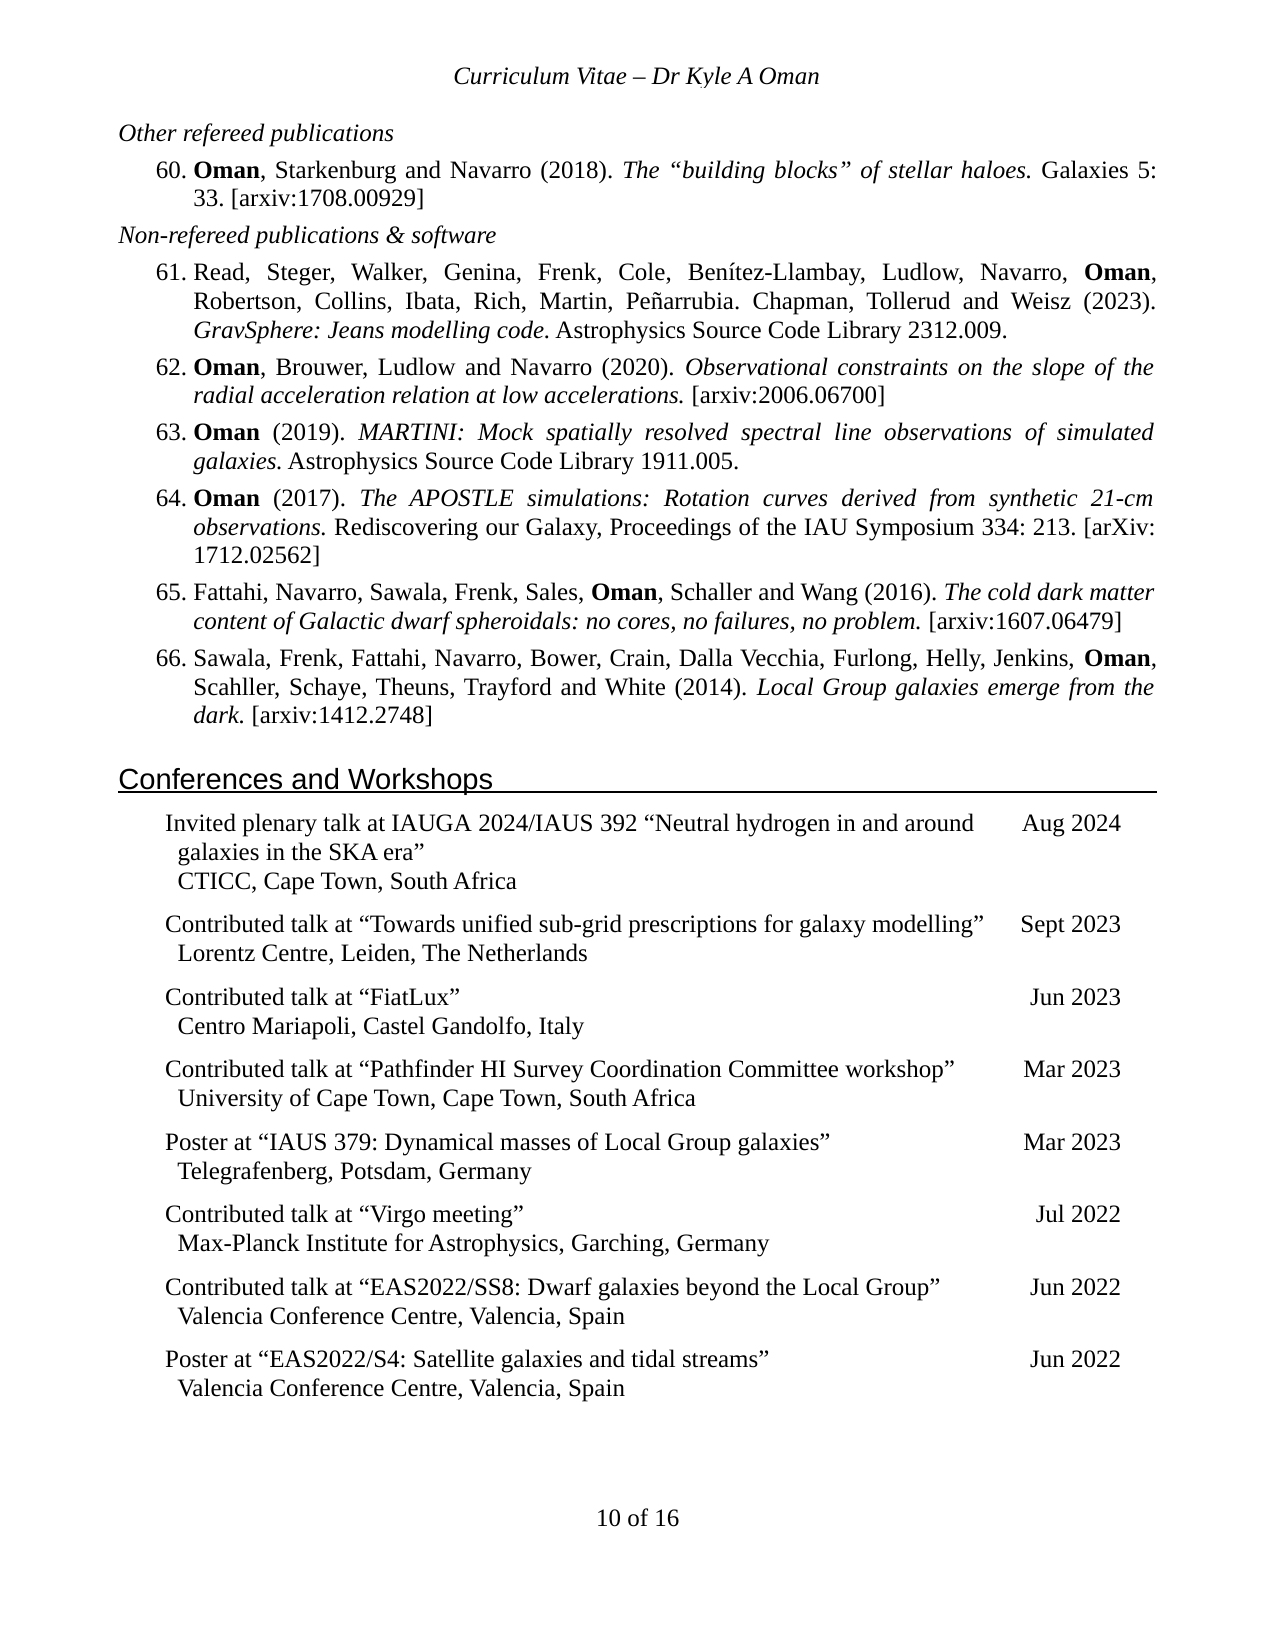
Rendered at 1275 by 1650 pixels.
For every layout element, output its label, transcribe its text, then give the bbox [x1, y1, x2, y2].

list Fattahi, Navarro, Sawala, Frenk, Sales, Oman, Schaller and Wang (2016). The cold dark matter content of Galactic dwarf spheroidals: no cores, no failures, no problem. [arxiv:1607.06479] [156, 577, 1157, 635]
list Non-refereed publications & software [118, 220, 1157, 249]
text Contributed talk at “Pathfinder HI Survey Coordination Committee workshop” Mar 2023 University of Cape Town, Cape Town, South Africa [118, 1054, 1157, 1112]
text Poster at “EAS2022/S4: Satellite galaxies and tidal streams” Jun 2022 Valencia Conference Centre, Valencia, Spain [118, 1344, 1157, 1402]
text Poster at “IAUS 379: Dynamical masses of Local Group galaxies” Mar 2023 Telegrafenberg, Potsdam, Germany [118, 1127, 1157, 1184]
list Sawala, Frenk, Fattahi, Navarro, Bower, Crain, Dalla Vecchia, Furlong, Helly, Jenkins, Oman, Scahller, Schaye, Theuns, Trayford and White (2014). Local Group galaxies emerge from the dark. [arxiv:1412.2748] [156, 643, 1157, 729]
list Oman (2019). MARTINI: Mock spatially resolved spectral line observations of simulated galaxies. Astrophysics Source Code Library 1911.005. [156, 417, 1157, 475]
text Contributed talk at “Virgo meeting” Jul 2022 Max-Planck Institute for Astrophysics, Garching, Germany [118, 1199, 1157, 1257]
list Oman, Brouwer, Ludlow and Navarro (2020). Observational constraints on the slope of the radial acceleration relation at low accelerations. [arxiv:2006.06700] [156, 352, 1157, 409]
list Read, Steger, Walker, Genina, Frenk, Cole, Benítez-Llambay, Ludlow, Navarro, Oman, Robertson, Collins, Ibata, Rich, Martin, Peñarrubia. Chapman, Tollerud and Weisz (2023). GravSphere: Jeans modelling code. Astrophysics Source Code Library 2312.009. [156, 257, 1157, 343]
list Oman, Starkenburg and Navarro (2018). The “building blocks” of stellar haloes. Galaxies 5: 33. [arxiv:1708.00929] [156, 155, 1157, 212]
subtitle Conferences and Workshops [118, 762, 1157, 791]
list Oman (2017). The APOSTLE simulations: Rotation curves derived from synthetic 21-cm observations. Rediscovering our Galaxy, Proceedings of the IAU Symposium 334: 213. [arXiv: 1712.02562] [156, 483, 1157, 569]
text Other refereed publications [118, 118, 1157, 147]
text Invited plenary talk at IAUGA 2024/IAUS 392 “Neutral hydrogen in and around Aug 2024 galaxies in the SKA era” CTICC, Cape Town, South Africa [118, 808, 1157, 894]
text Contributed talk at “EAS2022/SS8: Dwarf galaxies beyond the Local Group” Jun 2022 Valencia Conference Centre, Valencia, Spain [118, 1272, 1157, 1329]
text Contributed talk at “FiatLux” Jun 2023 Centro Mariapoli, Castel Gandolfo, Italy [118, 982, 1157, 1039]
text Contributed talk at “Towards unified sub-grid prescriptions for galaxy modelling” Sept 2023 Lorentz Centre, Leiden, The Netherlands [118, 909, 1157, 967]
